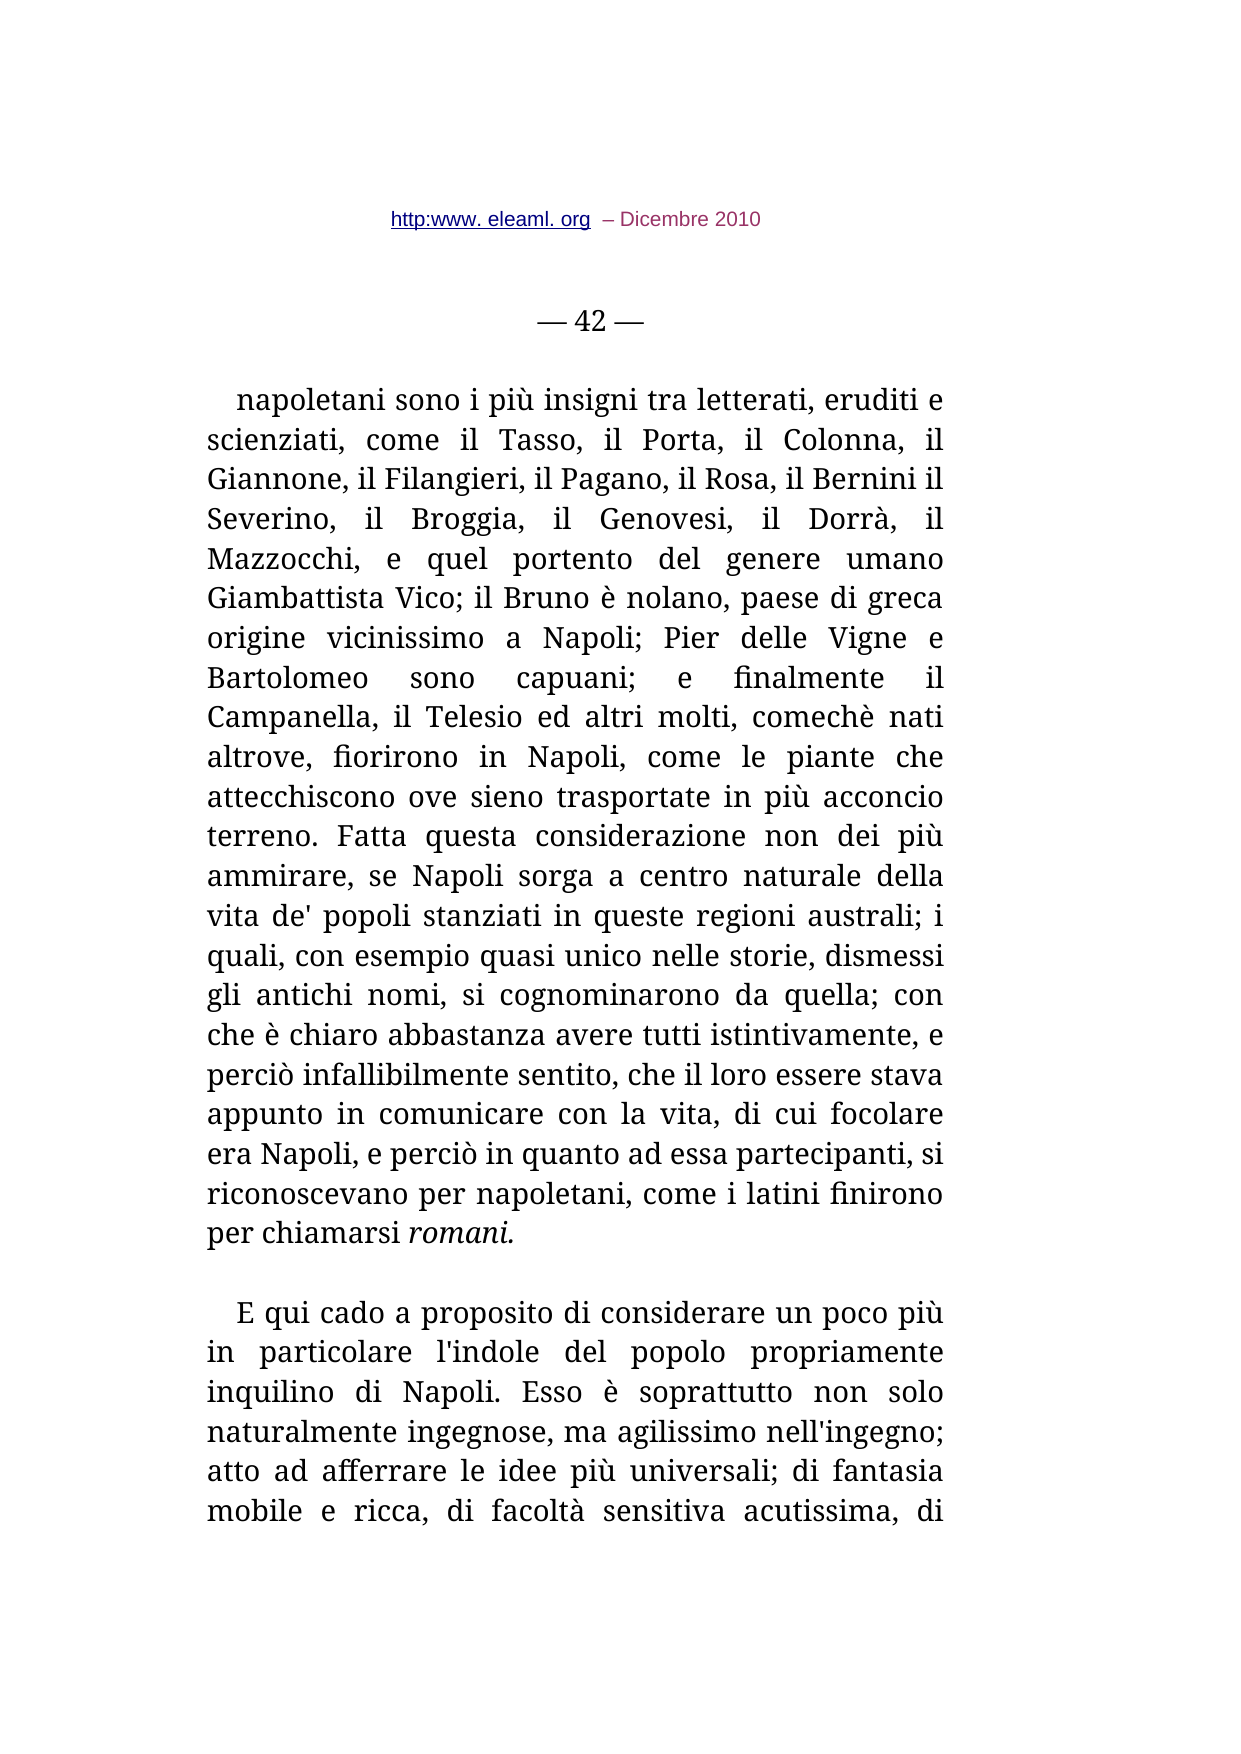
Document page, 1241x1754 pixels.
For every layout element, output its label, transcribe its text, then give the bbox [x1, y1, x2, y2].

text napoletani sono i più insigni tra letterati, eruditi e scienziati, come il Tasso, il Porta, il Colonna, il Giannone, il Filangieri, il Pagano, il Rosa, il Bernini il Severino, il Broggia, il Genovesi, il Dorrà, il Mazzocchi, e quel portento del genere umano Giambattista Vico; il Bruno è nolano, paese di greca origine vicinissimo a Napoli; Pier delle Vigne e Bartolomeo sono capuani; e finalmente il Campanella, il Telesio ed altri molti, comechè nati altrove, fiorirono in Napoli, come le piante che attecchiscono ove sieno trasportate in più acconcio terreno. Fatta questa considerazione non dei più ammirare, se Napoli sorga a centro naturale della vita de' popoli stanziati in queste regioni australi; i quali, con esempio quasi unico nelle storie, dismessi gli antichi nomi, si cognominarono da quella; con che è chiaro abbastanza avere tutti istintivamente, e perciò infallibilmente sentito, che il loro essere stava appunto in comunicare con la vita, di cui focolare era Napoli, e perciò in quanto ad essa partecipanti, si riconoscevano per napoletani, come i latini finirono per chiamarsi romani. [207, 379, 945, 1252]
text — 42 — [207, 300, 945, 339]
text E qui cado a proposito di considerare un poco più in particolare l'indole del popolo propriamente inquilino di Napoli. Esso è soprattutto non solo naturalmente ingegnose, ma agilissimo nell'ingegno; atto ad afferrare le idee più universali; di fantasia mobile e ricca, di facoltà sensitiva acutissima, di [207, 1292, 945, 1530]
